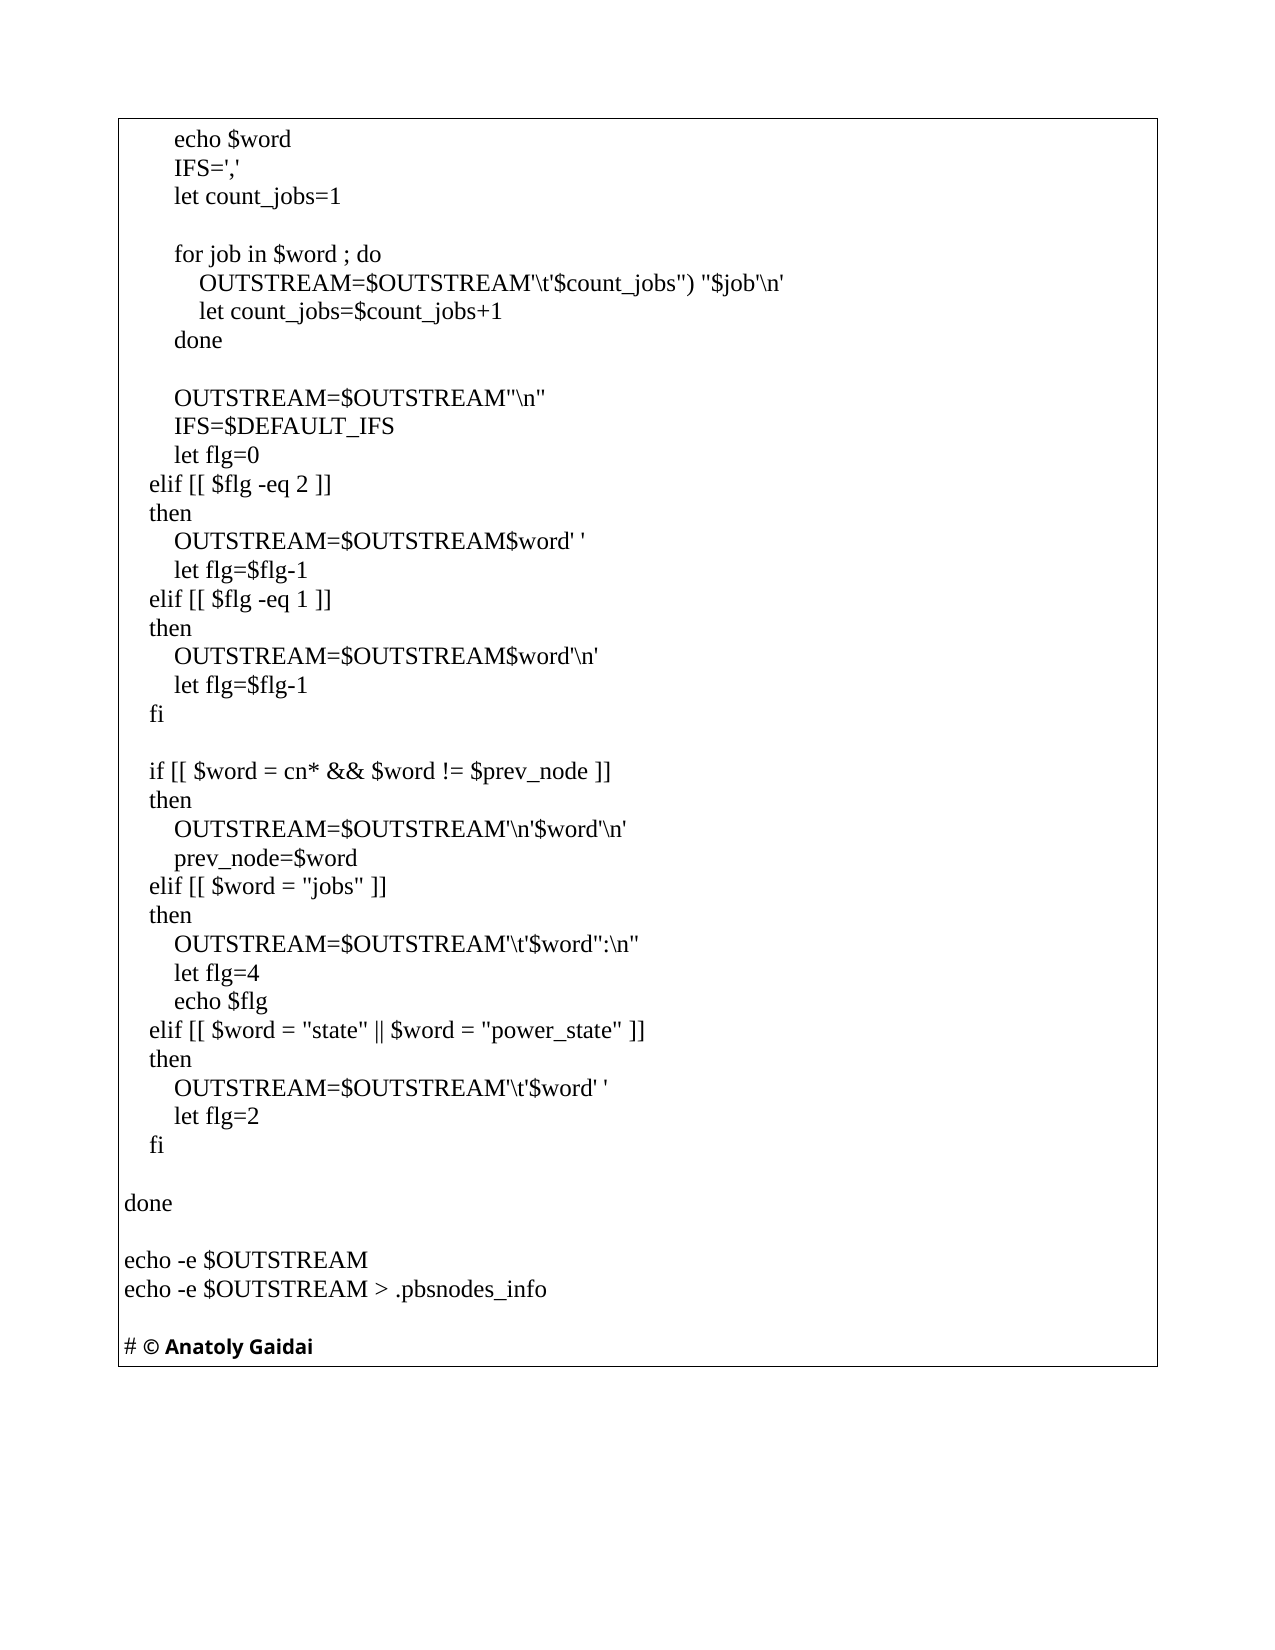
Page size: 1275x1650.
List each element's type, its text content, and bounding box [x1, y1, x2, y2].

table_header echo $word IFS=',' let count_jobs=1 for job in $word ; do OUTSTREAM=$OUTSTREAM'\t'$count_jobs") "$job'\n' let count_jobs=$count_jobs+1 done OUTSTREAM=$OUTSTREAM"\n" IFS=$DEFAULT_IFS let flg=0 elif [[ $flg -eq 2 ]] then OUTSTREAM=$OUTSTREAM$word' ' let flg=$flg-1 elif [[ $flg -eq 1 ]] then OUTSTREAM=$OUTSTREAM$word'\n' let flg=$flg-1 fi if [[ $word = cn* && $word != $prev_node ]] then OUTSTREAM=$OUTSTREAM'\n'$word'\n' prev_node=$word elif [[ $word = "jobs" ]] then OUTSTREAM=$OUTSTREAM'\t'$word":\n" let flg=4 echo $flg elif [[ $word = "state" || $word = "power_state" ]] then OUTSTREAM=$OUTSTREAM'\t'$word' ' let flg=2 fi done echo -e $OUTSTREAM echo -e $OUTSTREAM > .pbsnodes_info # © Anatoly Gaidai [119, 119, 1157, 1366]
